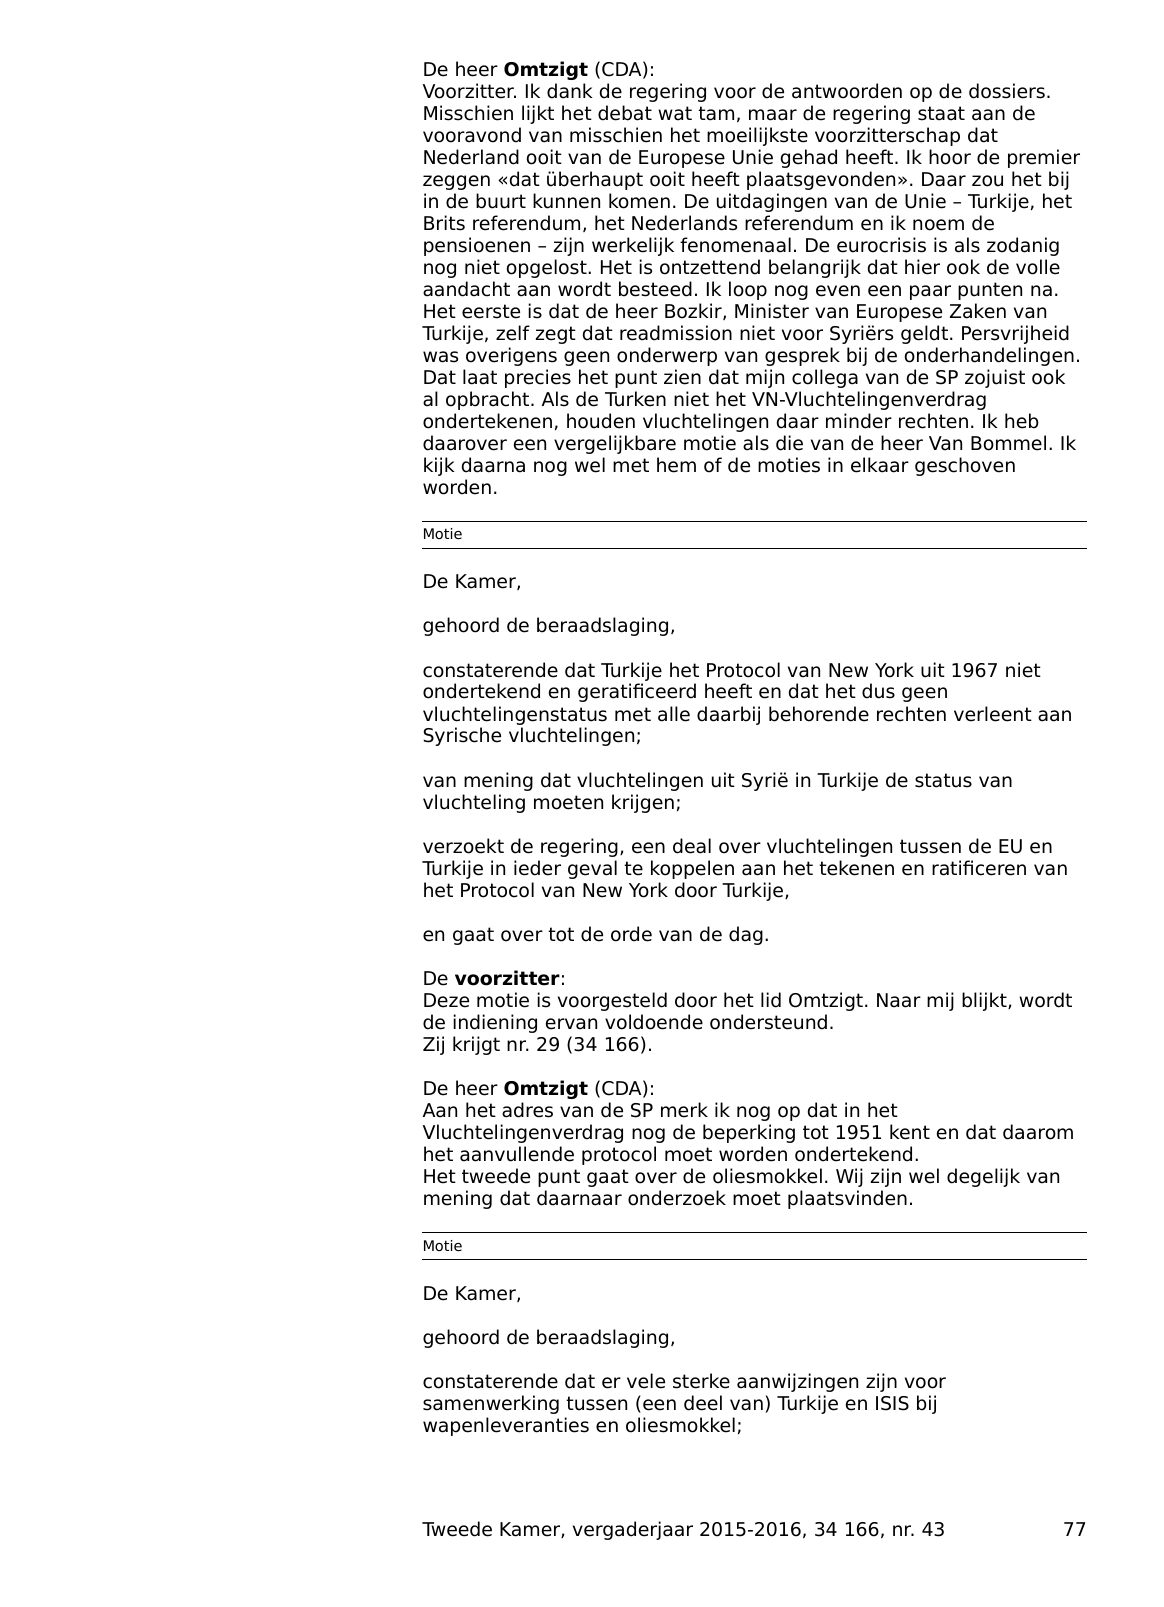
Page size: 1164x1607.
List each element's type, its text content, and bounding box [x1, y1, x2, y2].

text constaterende dat er vele sterke aanwijzingen zijn voor samenwerking tussen (een deel van) Turkije en ISIS bij wapenleveranties en oliesmokkel; [422, 1371, 1087, 1437]
text De Kamer, [422, 1282, 1087, 1304]
text Deze motie is voorgesteld door het lid Omtzigt. Naar mij blijkt, wordt de indiening ervan voldoende ondersteund. [422, 990, 1087, 1034]
table_header Motie [422, 1233, 1087, 1259]
text gehoord de beraadslaging, [422, 615, 1087, 637]
text gehoord de beraadslaging, [422, 1327, 1087, 1349]
table_header Motie [422, 522, 1087, 548]
text verzoekt de regering, een deal over vluchtelingen tussen de EU en Turkije in ieder geval te koppelen aan het tekenen en ratificeren van het Protocol van New York door Turkije, [422, 836, 1087, 902]
text Voorzitter. Ik dank de regering voor de antwoorden op de dossiers. Misschien lijkt het debat wat tam, maar de regering staat aan de vooravond van misschien het moeilijkste voorzitterschap dat Nederland ooit van de Europese Unie gehad heeft. Ik hoor de premier zeggen «dat überhaupt ooit heeft plaatsgevonden». Daar zou het bij in de buurt kunnen komen. De uitdagingen van de Unie – Turkije, het Brits referendum, het Nederlands referendum en ik noem de pensioenen – zijn werkelijk fenomenaal. De eurocrisis is als zodanig nog niet opgelost. Het is ontzettend belangrijk dat hier ook de volle aandacht aan wordt besteed. Ik loop nog even een paar punten na. [422, 81, 1087, 301]
text De heer Omtzigt (CDA): [422, 59, 1087, 81]
text Het tweede punt gaat over de oliesmokkel. Wij zijn wel degelijk van mening dat daarnaar onderzoek moet plaatsvinden. [422, 1166, 1087, 1210]
text De Kamer, [422, 571, 1087, 593]
text De voorzitter: [422, 968, 1087, 990]
text constaterende dat Turkije het Protocol van New York uit 1967 niet ondertekend en geratificeerd heeft en dat het dus geen vluchtelingenstatus met alle daarbij behorende rechten verleent aan Syrische vluchtelingen; [422, 659, 1087, 747]
text Zij krijgt nr. 29 (34 166). [422, 1034, 1087, 1056]
text Het eerste is dat de heer Bozkir, Minister van Europese Zaken van Turkije, zelf zegt dat readmission niet voor Syriërs geldt. Persvrijheid was overigens geen onderwerp van gesprek bij de onderhandelingen. Dat laat precies het punt zien dat mijn collega van de SP zojuist ook al opbracht. Als de Turken niet het VN-Vluchtelingenverdrag ondertekenen, houden vluchtelingen daar minder rechten. Ik heb daarover een vergelijkbare motie als die van de heer Van Bommel. Ik kijk daarna nog wel met hem of de moties in elkaar geschoven worden. [422, 301, 1087, 499]
text Aan het adres van de SP merk ik nog op dat in het Vluchtelingenverdrag nog de beperking tot 1951 kent en dat daarom het aanvullende protocol moet worden ondertekend. [422, 1100, 1087, 1166]
text De heer Omtzigt (CDA): [422, 1078, 1087, 1100]
text van mening dat vluchtelingen uit Syrië in Turkije de status van vluchteling moeten krijgen; [422, 769, 1087, 813]
text en gaat over tot de orde van de dag. [422, 924, 1087, 946]
